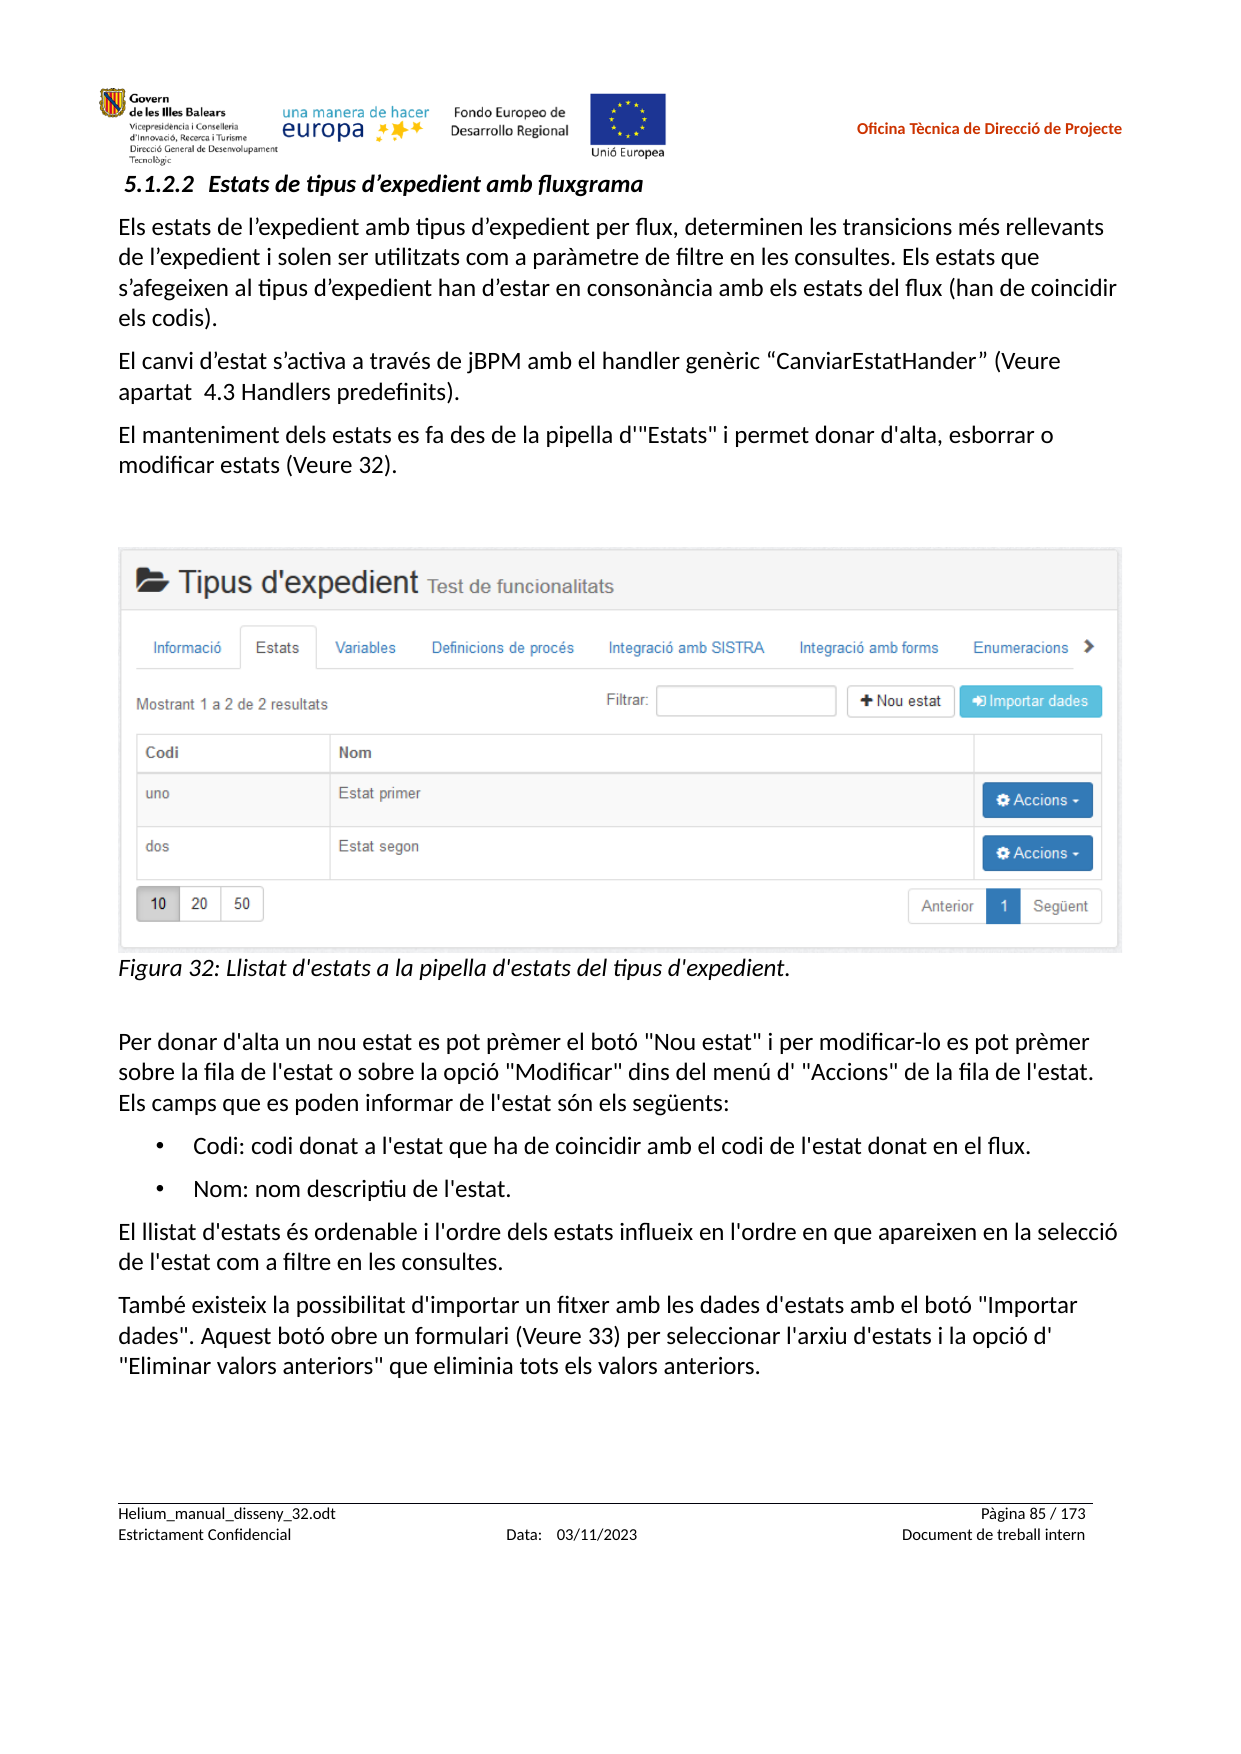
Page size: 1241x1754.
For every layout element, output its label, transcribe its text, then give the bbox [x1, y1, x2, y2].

text El canvi d’estat s’activa a través de jBPM amb el handler genèric “CanviarEstatHander” (Veure apartat 4.3 Handlers predefinits). [118, 345, 1122, 406]
picture [118, 547, 1123, 953]
subtitle Estats de tipus d’expedient amb fluxgrama [118, 168, 1122, 198]
list Nom: nom descriptiu de l'estat. [156, 1173, 1122, 1203]
text Figura 32: Llistat d'estats a la pipella d'estats del tipus d'expedient. [118, 953, 1122, 983]
text Els estats de l’expedient amb tipus d’expedient per flux, determinen les transicions més rellevants de l’expedient i solen ser utilitzats com a paràmetre de filtre en les consultes. Els estats que s’afegeixen al tipus d’expedient han d’estar en consonància amb els estats del flux (han de coincidir els codis). [118, 211, 1122, 333]
text Per donar d'alta un nou estat es pot prèmer el botó "Nou estat" i per modificar-lo es pot prèmer sobre la fila de l'estat o sobre la opció "Modificar" dins del menú d' "Accions" de la fila de l'estat. Els camps que es poden informar de l'estat són els següents: [118, 1026, 1122, 1117]
list Codi: codi donat a l'estat que ha de coincidir amb el codi de l'estat donat en el flux. [156, 1130, 1122, 1160]
text També existeix la possibilitat d'importar un fitxer amb les dades d'estats amb el botó "Importar dades". Aquest botó obre un formulari (Veure 33) per seleccionar l'arxiu d'estats i la opció d' "Eliminar valors anteriors" que eliminia tots els valors anteriors. [118, 1289, 1122, 1381]
picture [99, 87, 668, 166]
text El manteniment dels estats es fa des de la pipella d'"Estats" i permet donar d'alta, esborrar o modificar estats (Veure 32). [118, 419, 1122, 480]
text El llistat d'estats és ordenable i l'ordre dels estats influeix en l'ordre en que apareixen en la selecció de l'estat com a filtre en les consultes. [118, 1216, 1122, 1277]
